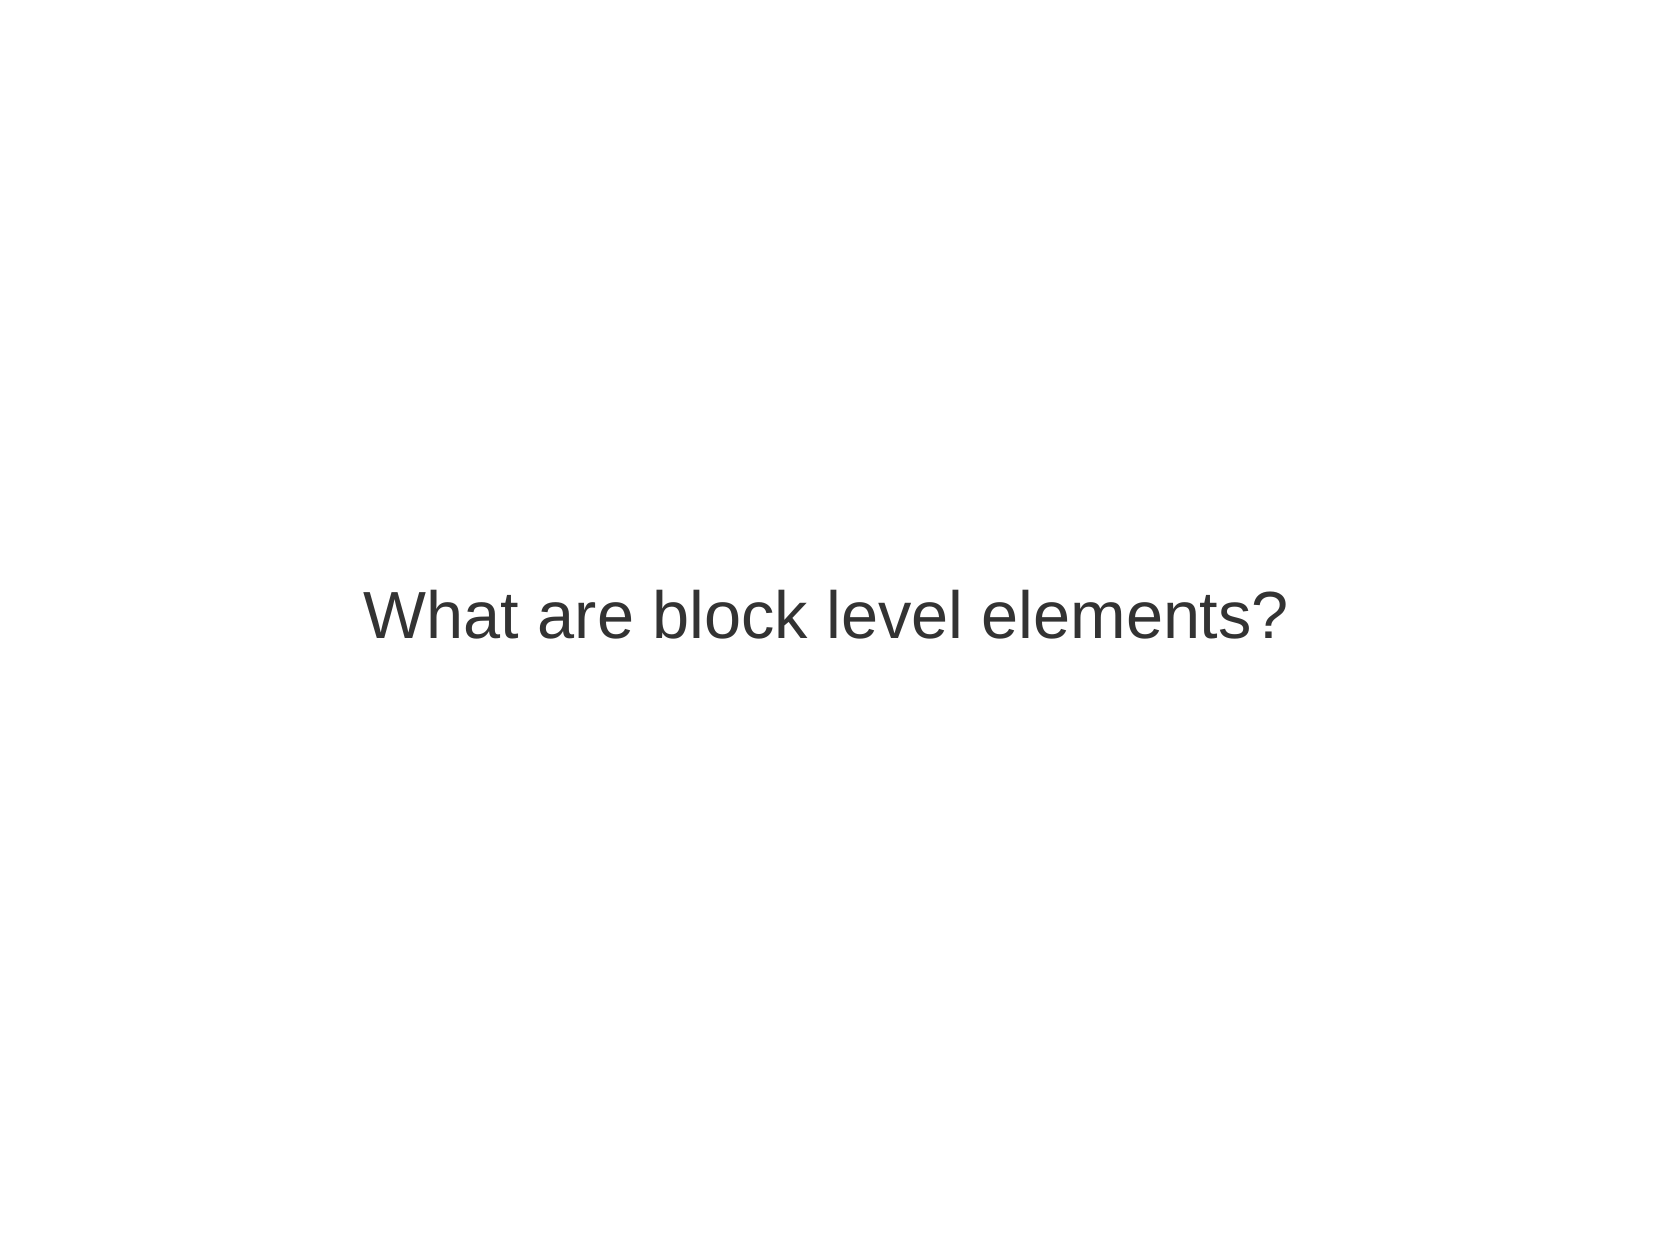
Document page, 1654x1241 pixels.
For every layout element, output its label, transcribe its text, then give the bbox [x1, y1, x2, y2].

subtitle What are block level elements? [82, 49, 1571, 1182]
